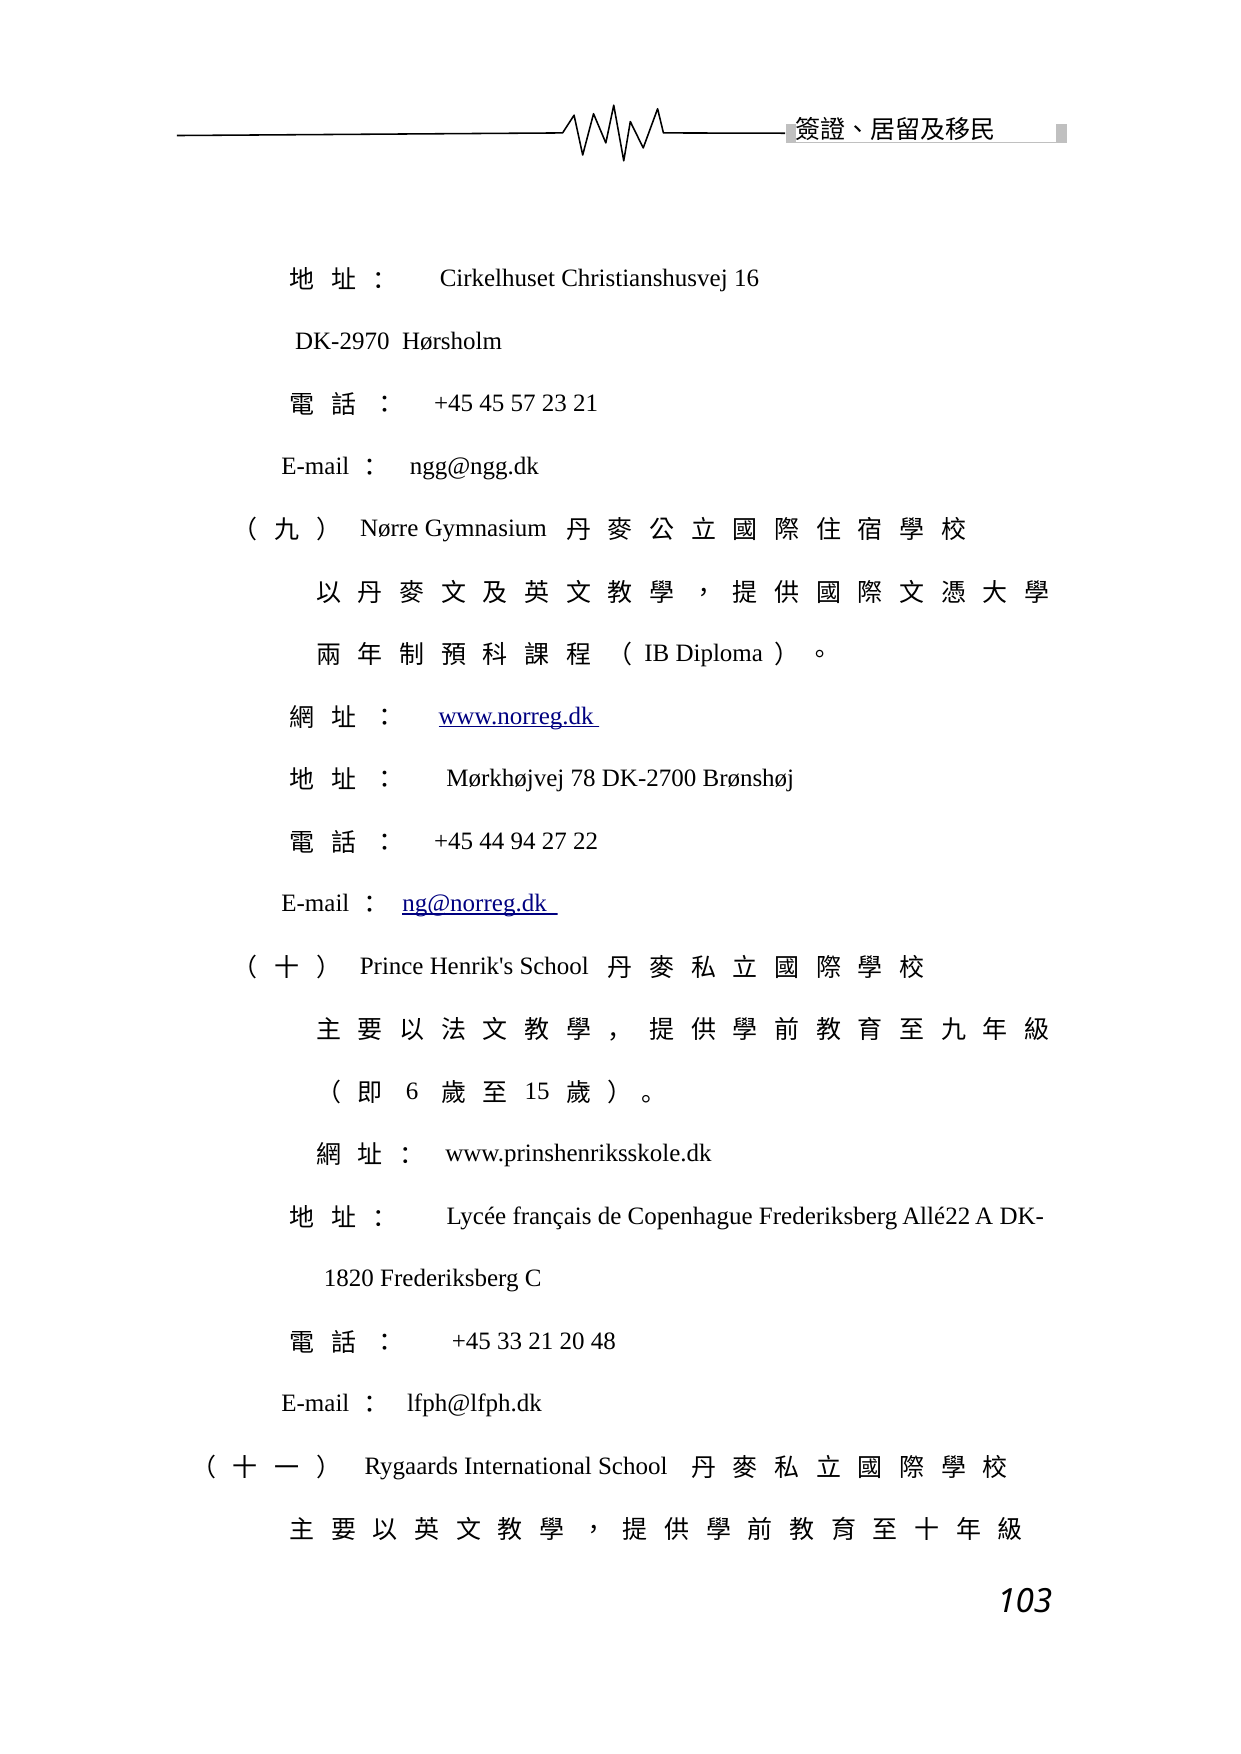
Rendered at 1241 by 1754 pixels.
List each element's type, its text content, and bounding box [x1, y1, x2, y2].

text 電話：+45 33 21 20 48 [207, 1299, 1058, 1361]
text 地址：Cirkelhuset Christianshusvej 16 [207, 236, 1058, 299]
text （十一）Rygaards International School丹麥私立國際學校 [183, 1424, 1058, 1486]
text 地址：Mørkhøjvej 78 DK-2700 Brønshøj [207, 736, 1058, 799]
text 網址：www.norreg.dk [207, 674, 1058, 736]
text 網址：www.prinshenriksskole.dk [281, 1111, 1058, 1174]
text （九）Nørre Gymnasium丹麥公立國際住宿學校 [207, 486, 1058, 549]
text DK-2970 Hørsholm [207, 299, 1058, 361]
text 主要以英文教學，提供學前教育至十年級 [207, 1486, 1058, 1549]
text （十）Prince Henrik's School丹麥私立國際學校 [207, 924, 1058, 986]
text 電話：+45 44 94 27 22 [207, 799, 1058, 861]
text 主要以法文教學，提供學前教育至九年級（即6歲至15歲）。 [281, 986, 1058, 1111]
text 電話：+45 45 57 23 21 [207, 361, 1058, 424]
text 地址：Lycée français de Copenhague Frederiksberg Allé22 A DK-1820 Frederiksberg C [207, 1174, 1058, 1299]
text E-mail：lfph@lfph.dk [207, 1361, 1058, 1424]
text 以丹麥文及英文教學，提供國際文憑大學兩年制預科課程（IB Diploma）。 [281, 549, 1058, 674]
text E-mail：ng@norreg.dk [207, 861, 1058, 924]
text E-mail：ngg@ngg.dk [207, 424, 1058, 486]
